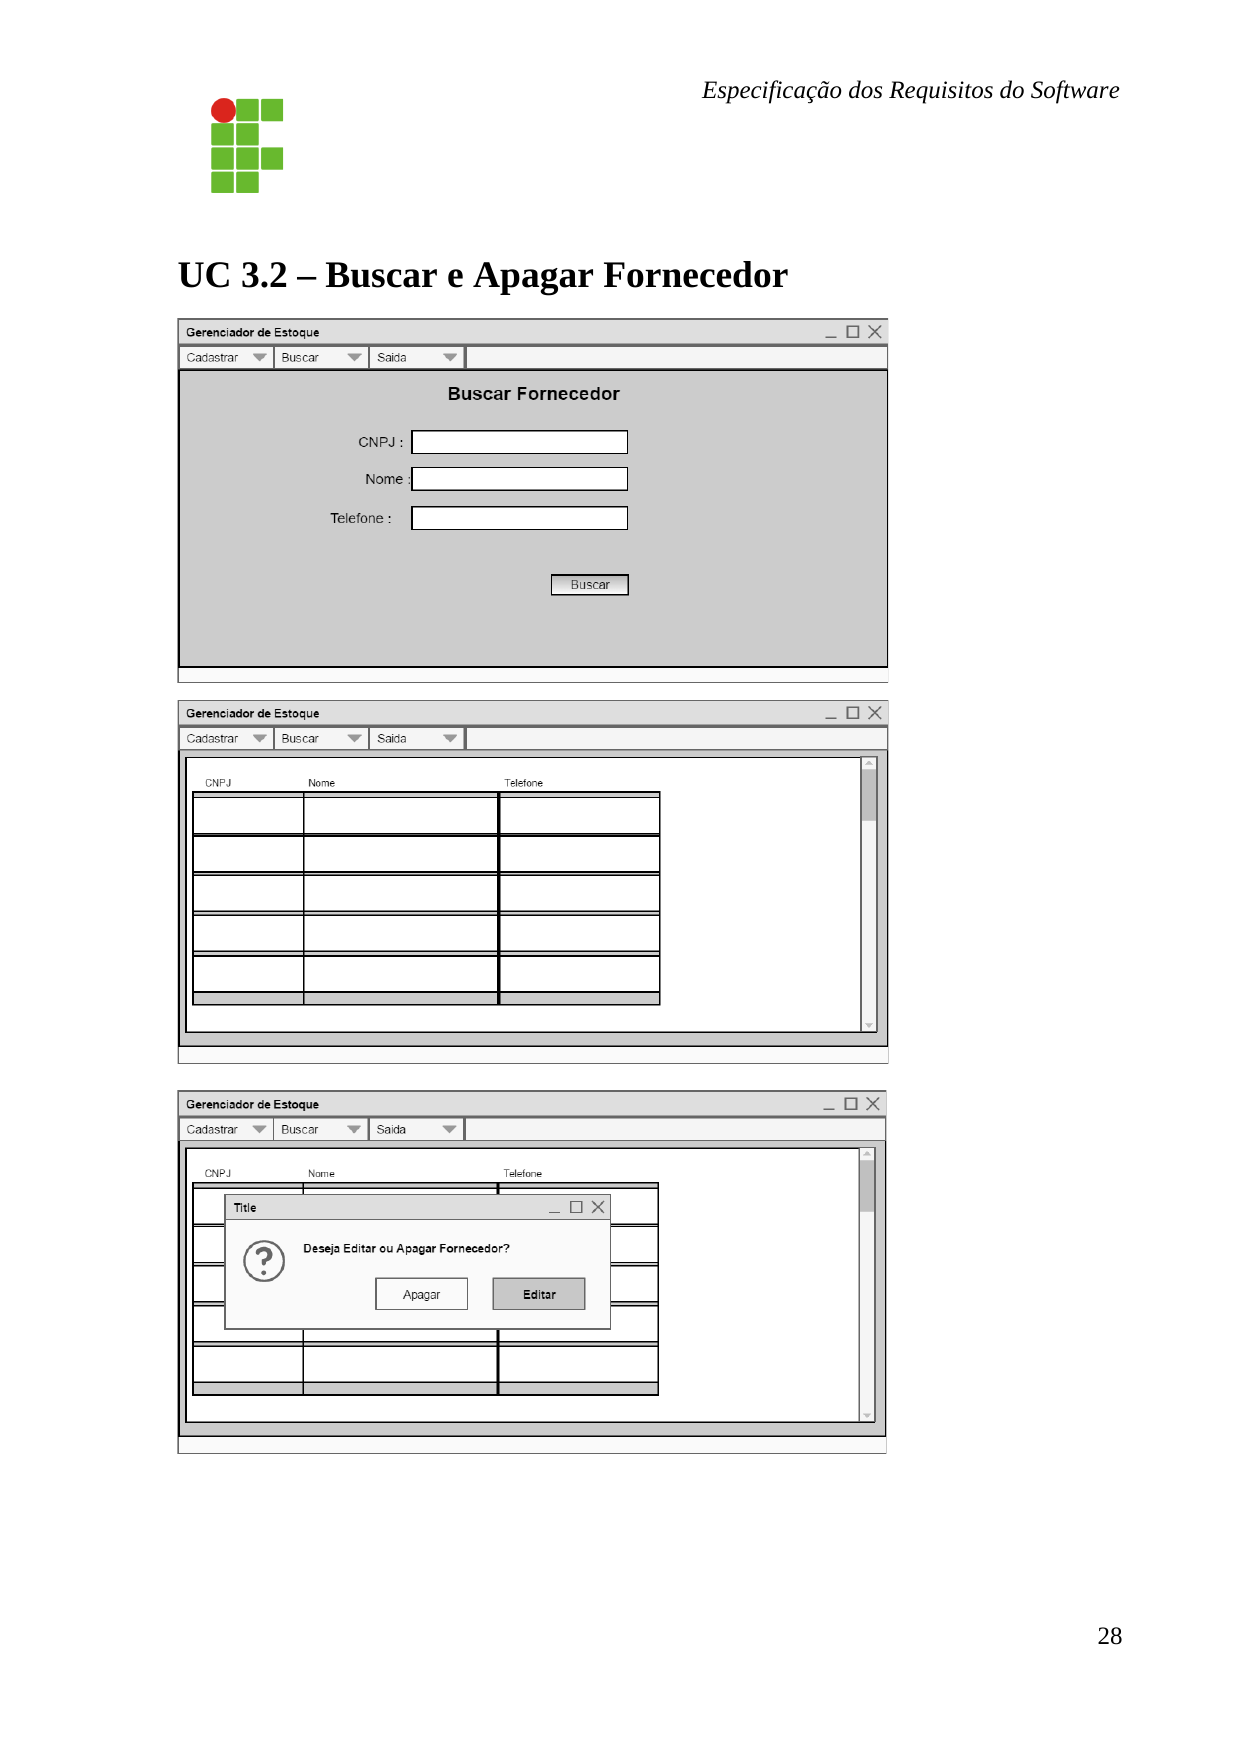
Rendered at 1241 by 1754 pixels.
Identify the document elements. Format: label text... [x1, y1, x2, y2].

text UC 3.2 – Buscar e Apagar Fornecedor [177, 253, 1122, 296]
